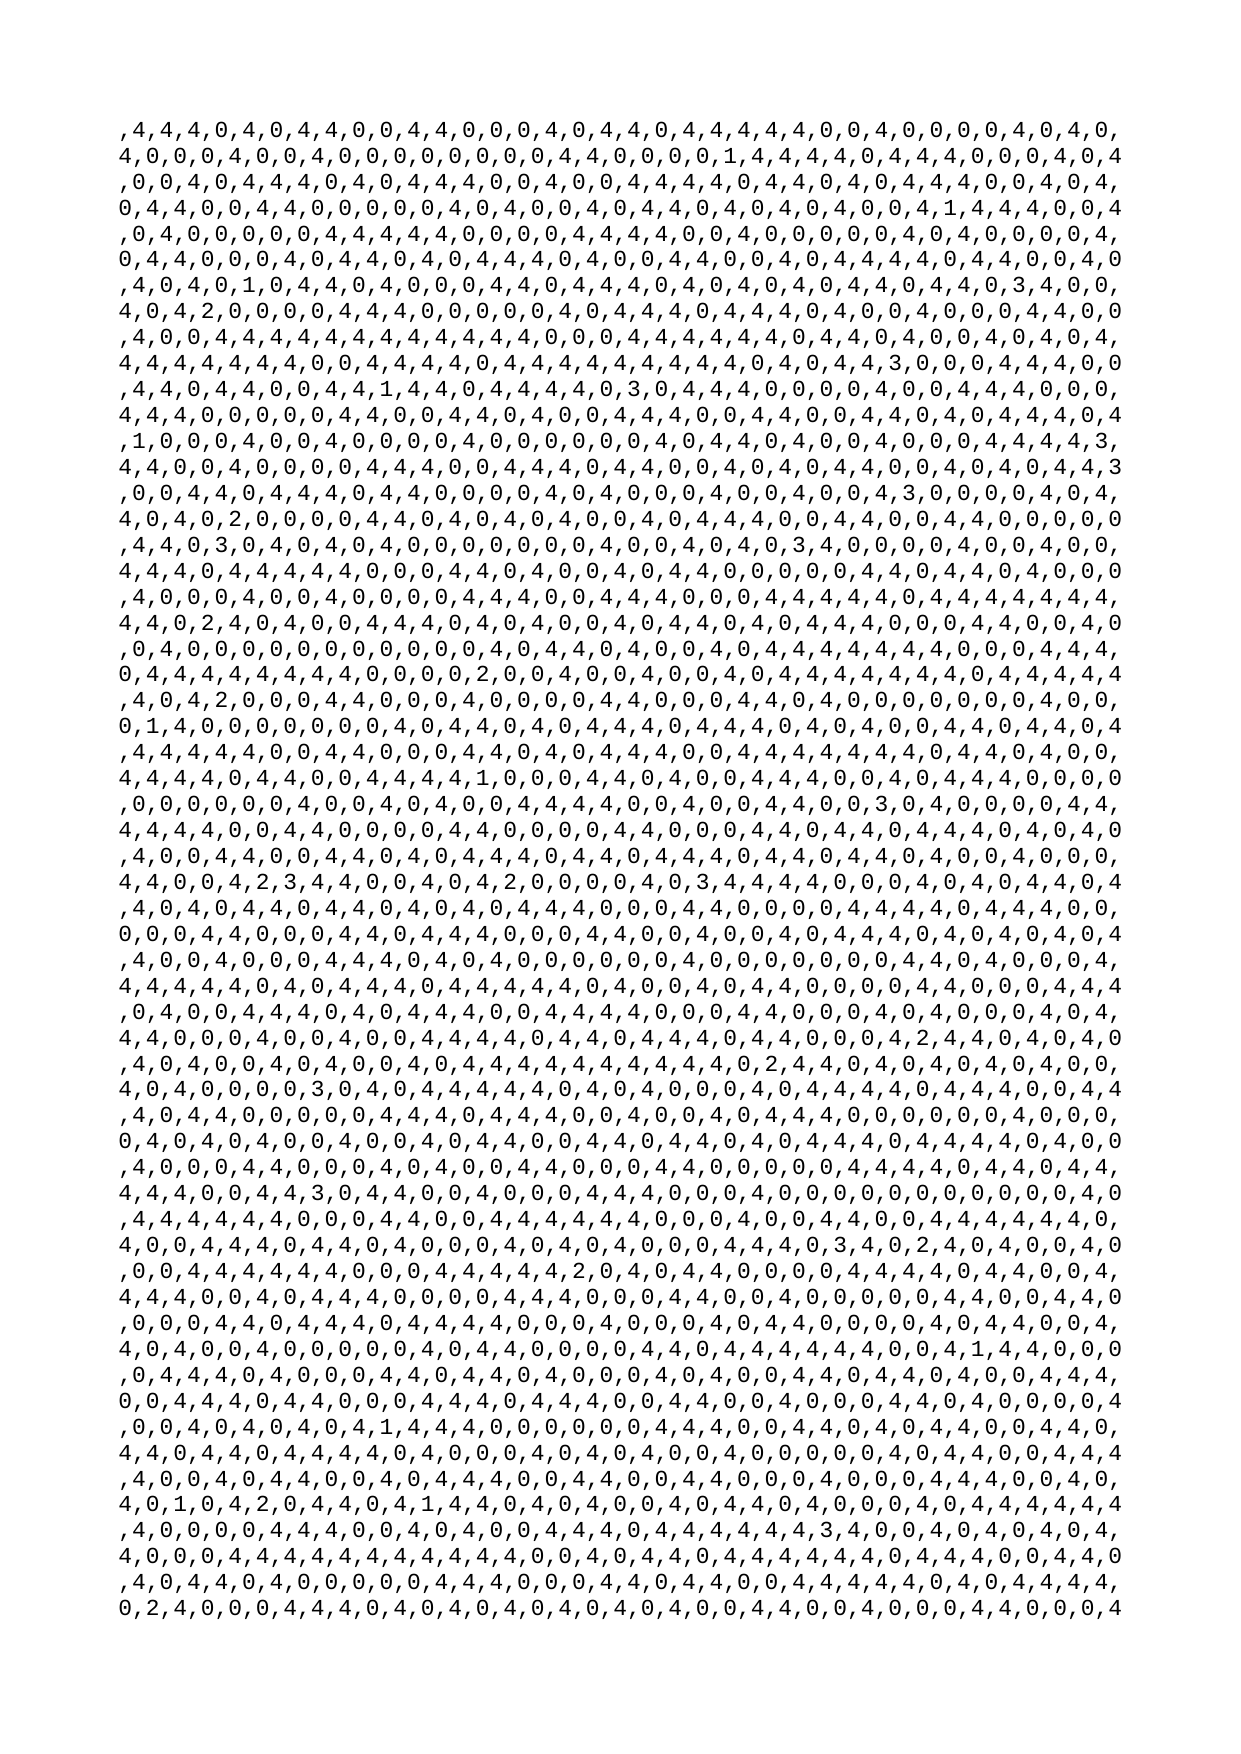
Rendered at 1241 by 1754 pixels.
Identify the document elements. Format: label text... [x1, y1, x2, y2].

text ,4,4,4,0,4,0,4,4,0,0,4,4,0,0,0,4,0,4,4,0,4,4,4,4,4,0,0,4,0,0,0,0,4,0,4,0,4,0,0,0,4,0,0,4,0,0,0,0,0,0,0,0,4,4,0,0,0,0,1,4,4,4,4,0,4,4,4,0,0,0,4,0,4,0,0,4,0,4,4,4,0,4,0,4,4,4,0,0,4,0,0,4,4,4,4,0,4,4,0,4,0,4,4,4,0,0,4,0,4,0,4,4,0,0,4,4,0,0,0,0,0,4,0,4,0,0,4,0,4,4,0,4,0,4,0,4,0,0,4,1,4,4,4,0,0,4,0,4,0,0,0,0,0,4,4,4,4,4,0,0,0,0,4,4,4,4,0,0,4,0,0,0,0,0,4,0,4,0,0,0,0,4,0,4,4,0,0,0,4,0,4,4,0,4,0,4,4,4,0,4,0,0,4,4,0,0,4,0,4,4,4,4,0,4,4,0,0,4,0,4,0,4,0,1,0,4,4,0,4,0,0,0,4,4,0,4,4,4,0,4,0,4,0,4,0,4,4,0,4,4,0,3,4,0,0,4,0,4,2,0,0,0,0,4,4,4,0,0,0,0,0,4,0,4,4,4,0,4,4,4,0,4,0,0,4,0,0,0,4,4,0,0,4,0,0,4,4,4,4,4,4,4,4,4,4,4,4,0,0,0,4,4,4,4,4,4,0,4,4,0,4,0,0,4,0,4,0,4,4,4,4,4,4,4,4,0,0,4,4,4,4,0,4,4,4,4,4,4,4,4,4,0,4,0,4,4,3,0,0,0,4,4,4,0,0,4,4,0,4,4,0,0,4,4,1,4,4,0,4,4,4,4,0,3,0,4,4,4,0,0,0,0,4,0,0,4,4,4,0,0,0,4,4,4,0,0,0,0,0,4,4,0,0,4,4,0,4,0,0,4,4,4,0,0,4,4,0,0,4,4,0,4,0,4,4,4,0,4,1,0,0,0,4,0,0,4,0,0,0,0,4,0,0,0,0,0,0,4,0,4,4,0,4,0,0,4,0,0,0,4,4,4,4,3,4,4,0,0,4,0,0,0,0,4,4,4,0,0,4,4,4,0,4,4,0,0,4,0,4,0,4,4,0,0,4,0,4,0,4,4,3,0,0,4,4,0,4,4,4,0,4,4,0,0,0,0,4,0,4,0,0,0,4,0,0,4,0,0,4,3,0,0,0,0,4,0,4,4,0,4,0,2,0,0,0,0,4,4,0,4,0,4,0,4,0,0,4,0,4,4,4,0,0,4,4,0,0,4,4,0,0,0,0,0,4,4,0,3,0,4,0,4,0,4,0,0,0,0,0,0,0,4,0,0,4,0,4,0,3,4,0,0,0,0,4,0,0,4,0,0,4,4,4,0,4,4,4,4,4,0,0,0,4,4,0,4,0,0,4,0,4,4,0,0,0,0,0,4,4,0,4,4,0,4,0,0,0,4,0,0,0,4,0,0,4,0,0,0,0,4,4,4,0,0,4,4,4,0,0,0,4,4,4,4,4,0,4,4,4,4,4,4,4,4,4,0,2,4,0,4,0,0,4,4,4,0,4,0,4,0,0,4,0,4,4,0,4,0,4,4,4,0,0,0,4,4,0,0,4,0,0,4,0,0,0,0,0,0,0,0,0,0,0,4,0,4,4,0,4,0,0,4,0,4,4,4,4,4,4,4,0,0,0,4,4,4,0,4,4,4,4,4,4,4,4,0,0,0,0,2,0,0,4,0,0,4,0,0,4,0,4,4,4,4,4,4,4,0,4,4,4,4,4,4,0,4,2,0,0,0,4,4,0,0,0,4,0,0,0,0,4,4,0,0,0,4,4,0,4,0,0,0,0,0,0,0,4,0,0,0,1,4,0,0,0,0,0,0,0,4,0,4,4,0,4,0,4,4,4,0,4,4,4,0,4,0,4,0,0,4,4,0,4,4,0,4,4,4,4,4,4,0,0,4,4,0,0,0,4,4,0,4,0,4,4,4,0,0,4,4,4,4,4,4,4,0,4,4,0,4,0,0,4,4,4,4,0,4,4,0,0,4,4,4,4,1,0,0,0,4,4,0,4,0,0,4,4,4,0,0,4,0,4,4,4,0,0,0,0,0,0,0,0,0,0,4,0,0,4,0,4,0,0,4,4,4,4,0,0,4,0,0,4,4,0,0,3,0,4,0,0,0,0,4,4,4,4,4,4,0,0,4,4,0,0,0,0,4,4,0,0,0,0,4,4,0,0,0,4,4,0,4,4,0,4,4,4,0,4,0,4,0,4,0,0,4,4,0,0,4,4,0,4,0,4,4,4,0,4,4,0,4,4,4,0,4,4,0,4,4,0,4,0,0,4,0,0,0,4,4,0,0,4,2,3,4,4,0,0,4,0,4,2,0,0,0,0,4,0,3,4,4,4,4,0,0,0,4,0,4,0,4,4,0,4,4,0,4,0,4,4,0,4,4,0,4,0,4,0,4,4,4,0,0,0,4,4,0,0,0,0,4,4,4,4,0,4,4,4,0,0,0,0,0,4,4,0,0,0,4,4,0,4,4,4,0,0,0,4,4,0,0,4,0,0,4,0,4,4,4,0,4,0,4,0,4,0,4,4,0,0,4,0,0,0,4,4,4,0,4,0,4,0,0,0,0,0,0,4,0,0,0,0,0,0,0,4,4,0,4,0,0,0,4,4,4,4,4,4,0,4,0,4,4,4,0,4,4,4,4,4,0,4,0,0,4,0,4,4,0,0,0,0,4,4,0,0,0,4,4,4,0,4,0,0,4,4,4,0,4,0,4,4,4,0,0,4,4,4,4,0,0,0,4,4,0,0,0,4,0,4,0,0,0,4,0,4,4,4,0,0,0,4,0,0,4,0,0,4,4,4,4,0,4,4,0,4,4,4,0,4,4,0,0,0,4,2,4,4,0,4,0,4,0,4,0,4,0,0,4,0,4,0,0,4,0,4,4,4,4,4,4,4,4,4,4,0,2,4,4,0,4,0,4,0,4,0,4,0,0,4,0,4,0,0,0,0,3,0,4,0,4,4,4,4,4,0,4,0,4,0,0,0,4,0,4,4,4,4,0,4,4,4,0,0,4,4,4,0,4,4,0,0,0,0,0,4,4,4,0,4,4,4,0,0,4,0,0,4,0,4,4,4,0,0,0,0,0,0,4,0,0,0,0,4,0,4,0,4,0,0,4,0,0,4,0,4,4,0,0,4,4,0,4,4,0,4,0,4,4,4,0,4,4,4,4,0,4,0,0,4,0,0,0,4,4,0,0,0,4,0,4,0,0,4,4,0,0,0,4,4,0,0,0,0,0,4,4,4,4,0,4,4,0,4,4,4,4,4,0,0,4,4,3,0,4,4,0,0,4,0,0,0,4,4,4,0,0,0,4,0,0,0,0,0,0,0,0,0,0,0,4,0,4,4,4,4,4,4,0,0,0,4,4,0,0,4,4,4,4,4,4,0,0,0,4,0,0,4,4,0,0,4,4,4,4,4,4,0,4,0,0,4,4,4,0,4,4,0,4,0,0,0,4,0,4,0,4,0,0,0,4,4,4,0,3,4,0,2,4,0,4,0,0,4,0,0,0,4,4,4,4,4,4,0,0,0,4,4,4,4,4,2,0,4,0,4,4,0,0,0,0,4,4,4,4,0,4,4,0,0,4,4,4,4,0,0,4,0,4,4,4,0,0,0,0,4,4,4,0,0,0,4,4,0,0,4,0,0,0,0,0,4,4,0,0,4,4,0,0,0,0,4,4,0,4,4,4,0,4,4,4,4,0,0,0,4,0,0,0,4,0,4,4,0,0,0,0,4,0,4,4,0,0,4,4,0,4,0,0,4,0,0,0,0,0,4,0,4,4,0,0,0,0,4,4,0,4,4,4,4,4,4,0,0,4,1,4,4,0,0,0,0,4,4,4,0,4,0,0,0,4,4,0,4,4,0,4,0,0,0,4,0,4,0,0,4,4,0,4,4,0,4,0,0,4,4,4,0,0,4,4,4,0,4,4,0,0,0,4,4,4,0,4,4,4,0,0,4,4,0,0,4,0,0,0,4,4,0,4,0,0,0,0,4,0,0,4,0,4,0,4,0,4,1,4,4,4,0,0,0,0,0,0,4,4,4,0,0,4,4,0,4,0,4,4,0,0,4,4,0,4,4,0,4,4,0,4,4,4,4,0,4,0,0,0,4,0,4,0,4,0,0,4,0,0,0,0,0,4,0,4,4,0,0,4,4,4,4,0,0,4,0,4,4,0,0,4,0,4,4,4,0,0,4,4,0,0,4,4,0,0,0,4,0,0,0,4,4,4,0,0,4,0,4,0,1,0,4,2,0,4,4,0,4,1,4,4,0,4,0,4,0,0,4,0,4,4,0,4,0,0,0,4,0,4,4,4,4,4,4,4,0,0,0,0,4,4,4,0,0,4,0,4,0,0,4,4,4,0,4,4,4,4,4,4,3,4,0,0,4,0,4,0,4,0,4,4,0,0,0,4,4,4,4,4,4,4,4,4,4,4,0,0,4,0,4,4,0,4,4,4,4,4,4,0,4,4,4,0,0,4,4,0,4,0,4,4,0,4,0,0,0,0,0,4,4,4,0,0,0,4,4,0,4,4,0,0,4,4,4,4,4,0,4,0,4,4,4,4,0,2,4,0,0,0,4,4,4,0,4,0,4,0,4,0,4,0,4,0,4,0,0,4,4,0,0,4,0,0,0,4,4,0,0,0,4 [118, 118, 1122, 1622]
